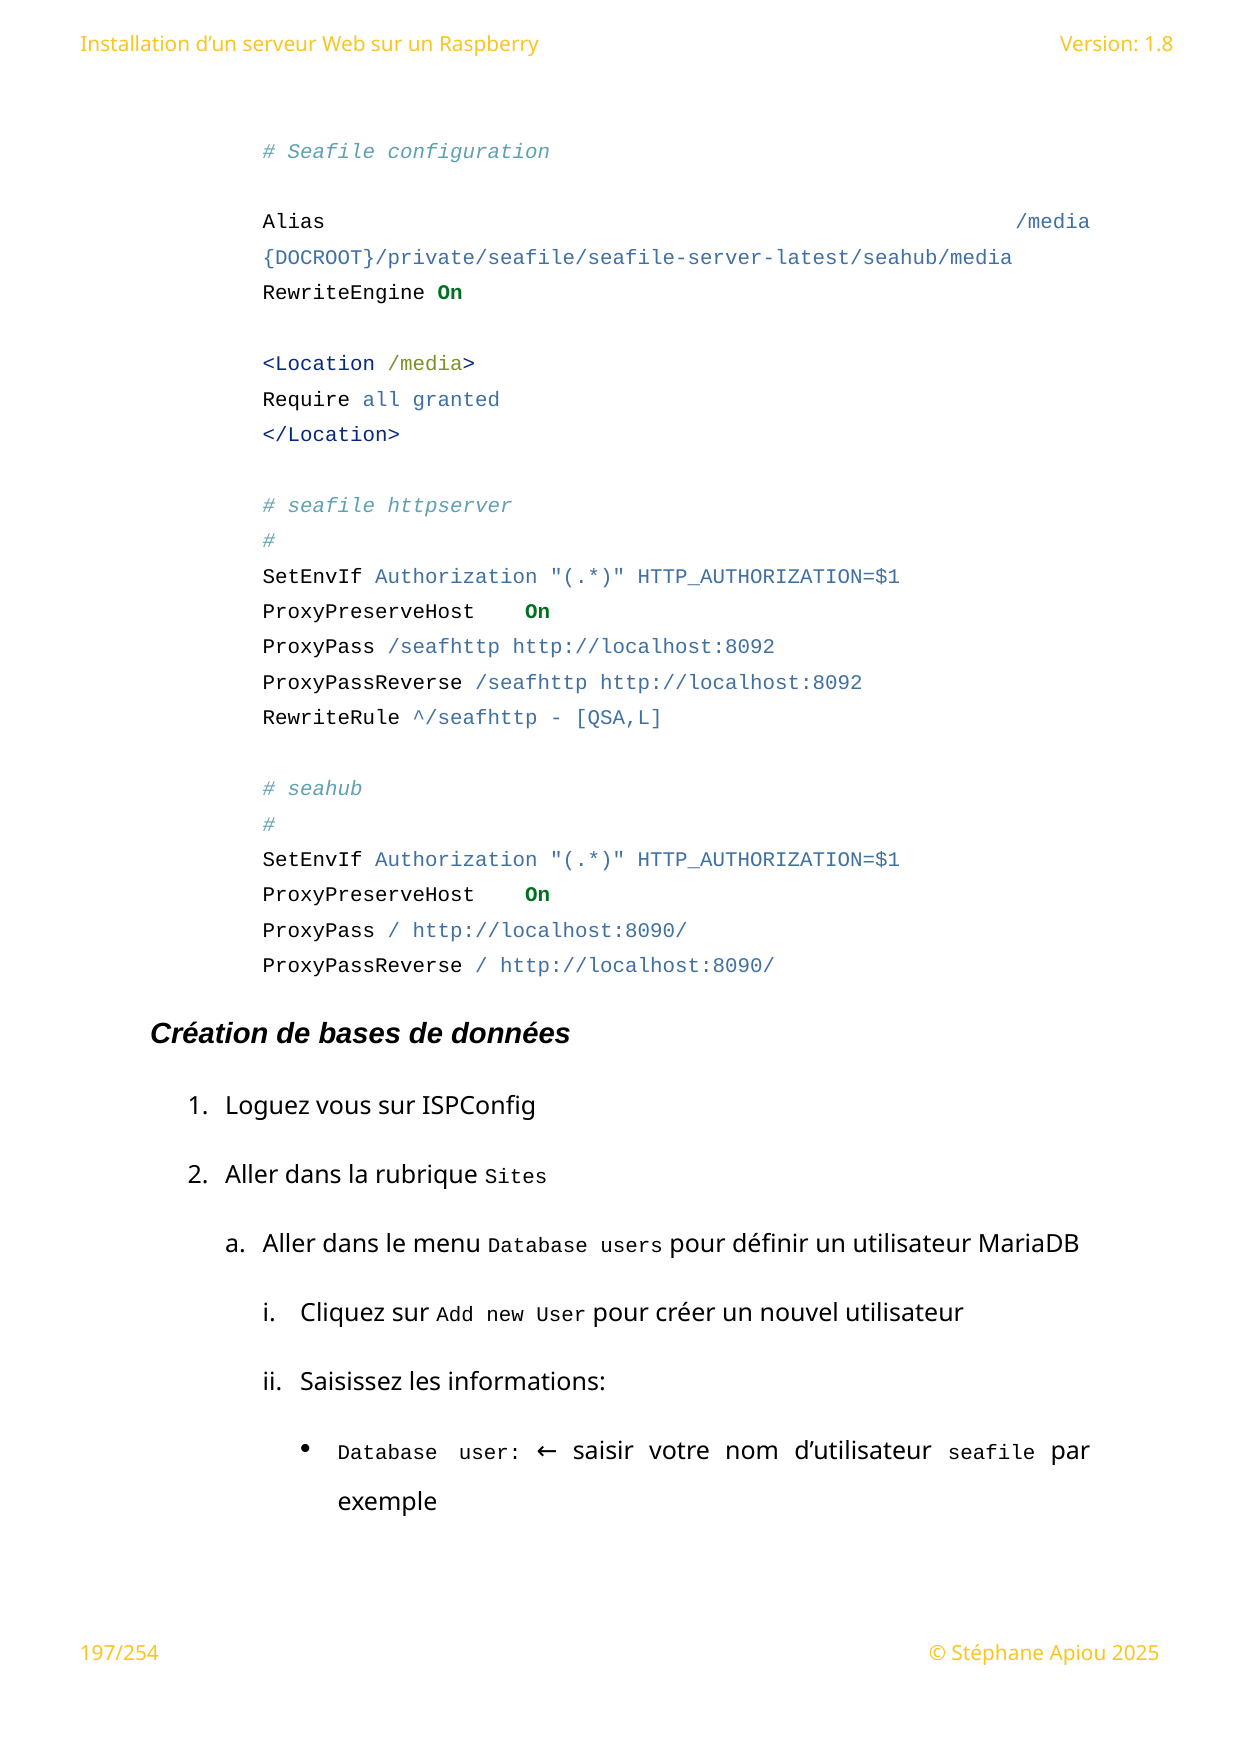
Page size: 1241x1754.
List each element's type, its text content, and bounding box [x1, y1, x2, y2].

list # [225, 530, 1090, 554]
list RewriteRule ^/seafhttp - [QSA,L] [225, 707, 1090, 731]
list Loguez vous sur ISPConfig [187, 1087, 1090, 1122]
list </Location> [225, 424, 1090, 448]
list SetEnvIf Authorization "(.*)" HTTP_AUTHORIZATION=$1 [225, 566, 1090, 589]
list RewriteEngine On [225, 282, 1090, 306]
list ProxyPass / http://localhost:8090/ [225, 920, 1090, 943]
list Aller dans le menu Database users pour définir un utilisateur MariaDB [225, 1225, 1090, 1259]
list Aller dans la rubrique Sites [187, 1156, 1090, 1191]
list Saisissez les informations: [262, 1363, 1090, 1397]
list Alias /media {DOCROOT}/private/seafile/seafile-server-latest/seahub/media [225, 212, 1090, 271]
list ProxyPassReverse /seafhttp http://localhost:8092 [225, 672, 1090, 696]
list ProxyPreserveHost On [225, 884, 1090, 908]
list <Location /media> [225, 353, 1090, 377]
list Cliquez sur Add new User pour créer un nouvel utilisateur [262, 1294, 1090, 1328]
list Require all granted [225, 389, 1090, 412]
list # seafile httpserver [225, 495, 1090, 518]
list ProxyPassReverse / http://localhost:8090/ [225, 955, 1090, 979]
list # [225, 814, 1090, 837]
subtitle Création de bases de données [150, 1016, 1090, 1049]
list Database user: ← saisir votre nom d’utilisateur seafile par exemple [300, 1432, 1090, 1517]
list # Seafile configuration [225, 141, 1090, 164]
list ProxyPass /seafhttp http://localhost:8092 [225, 637, 1090, 660]
list # seahub [225, 778, 1090, 802]
list ProxyPreserveHost On [225, 601, 1090, 625]
list SetEnvIf Authorization "(.*)" HTTP_AUTHORIZATION=$1 [225, 849, 1090, 873]
